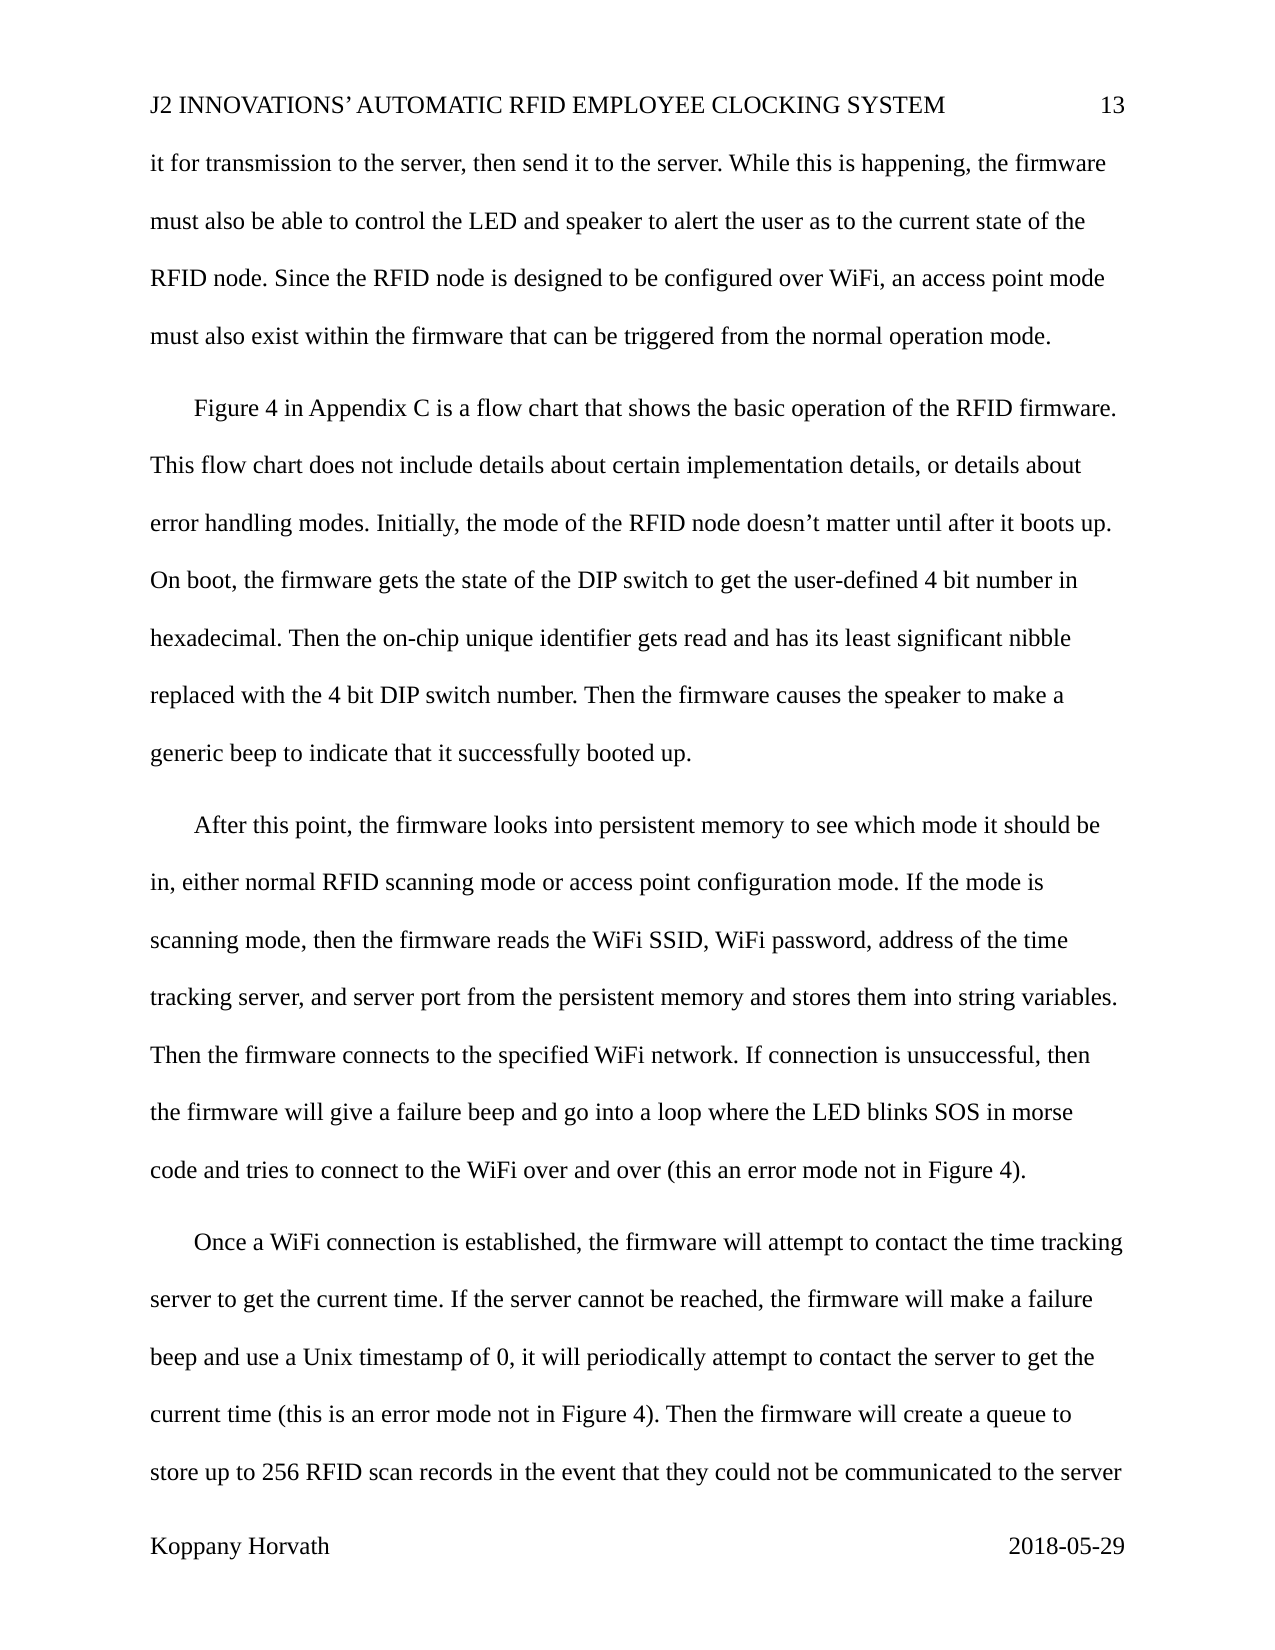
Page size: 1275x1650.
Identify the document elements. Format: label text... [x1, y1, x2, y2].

text After this point, the firmware looks into persistent memory to see which mode it should be in, either normal RFID scanning mode or access point configuration mode. If the mode is scanning mode, then the firmware reads the WiFi SSID, WiFi password, address of the time tracking server, and server port from the persistent memory and stores them into string variables. Then the firmware connects to the specified WiFi network. If connection is unsuccessful, then the firmware will give a failure beep and go into a loop where the LED blinks SOS in morse code and tries to connect to the WiFi over and over (this an error mode not in Figure 4). [150, 810, 1125, 1184]
text it for transmission to the server, then send it to the server. While this is happening, the firmware must also be able to control the LED and speaker to alert the user as to the current state of the RFID node. Since the RFID node is designed to be configured over WiFi, an access point mode must also exist within the firmware that can be triggered from the normal operation mode. [150, 148, 1125, 349]
text Once a WiFi connection is established, the firmware will attempt to contact the time tracking server to get the current time. If the server cannot be reached, the firmware will make a failure beep and use a Unix timestamp of 0, it will periodically attempt to contact the server to get the current time (this is an error mode not in Figure 4). Then the firmware will create a queue to store up to 256 RFID scan records in the event that they could not be communicated to the server [150, 1227, 1125, 1486]
text Figure 4 in Appendix C is a flow chart that shows the basic operation of the RFID firmware. This flow chart does not include details about certain implementation details, or details about error handling modes. Initially, the mode of the RFID node doesn’t matter until after it boots up. On boot, the firmware gets the state of the DIP switch to get the user-defined 4 bit number in hexadecimal. Then the on-chip unique identifier gets read and has its least significant nibble replaced with the 4 bit DIP switch number. Then the firmware causes the speaker to make a generic beep to indicate that it successfully booted up. [150, 393, 1125, 767]
